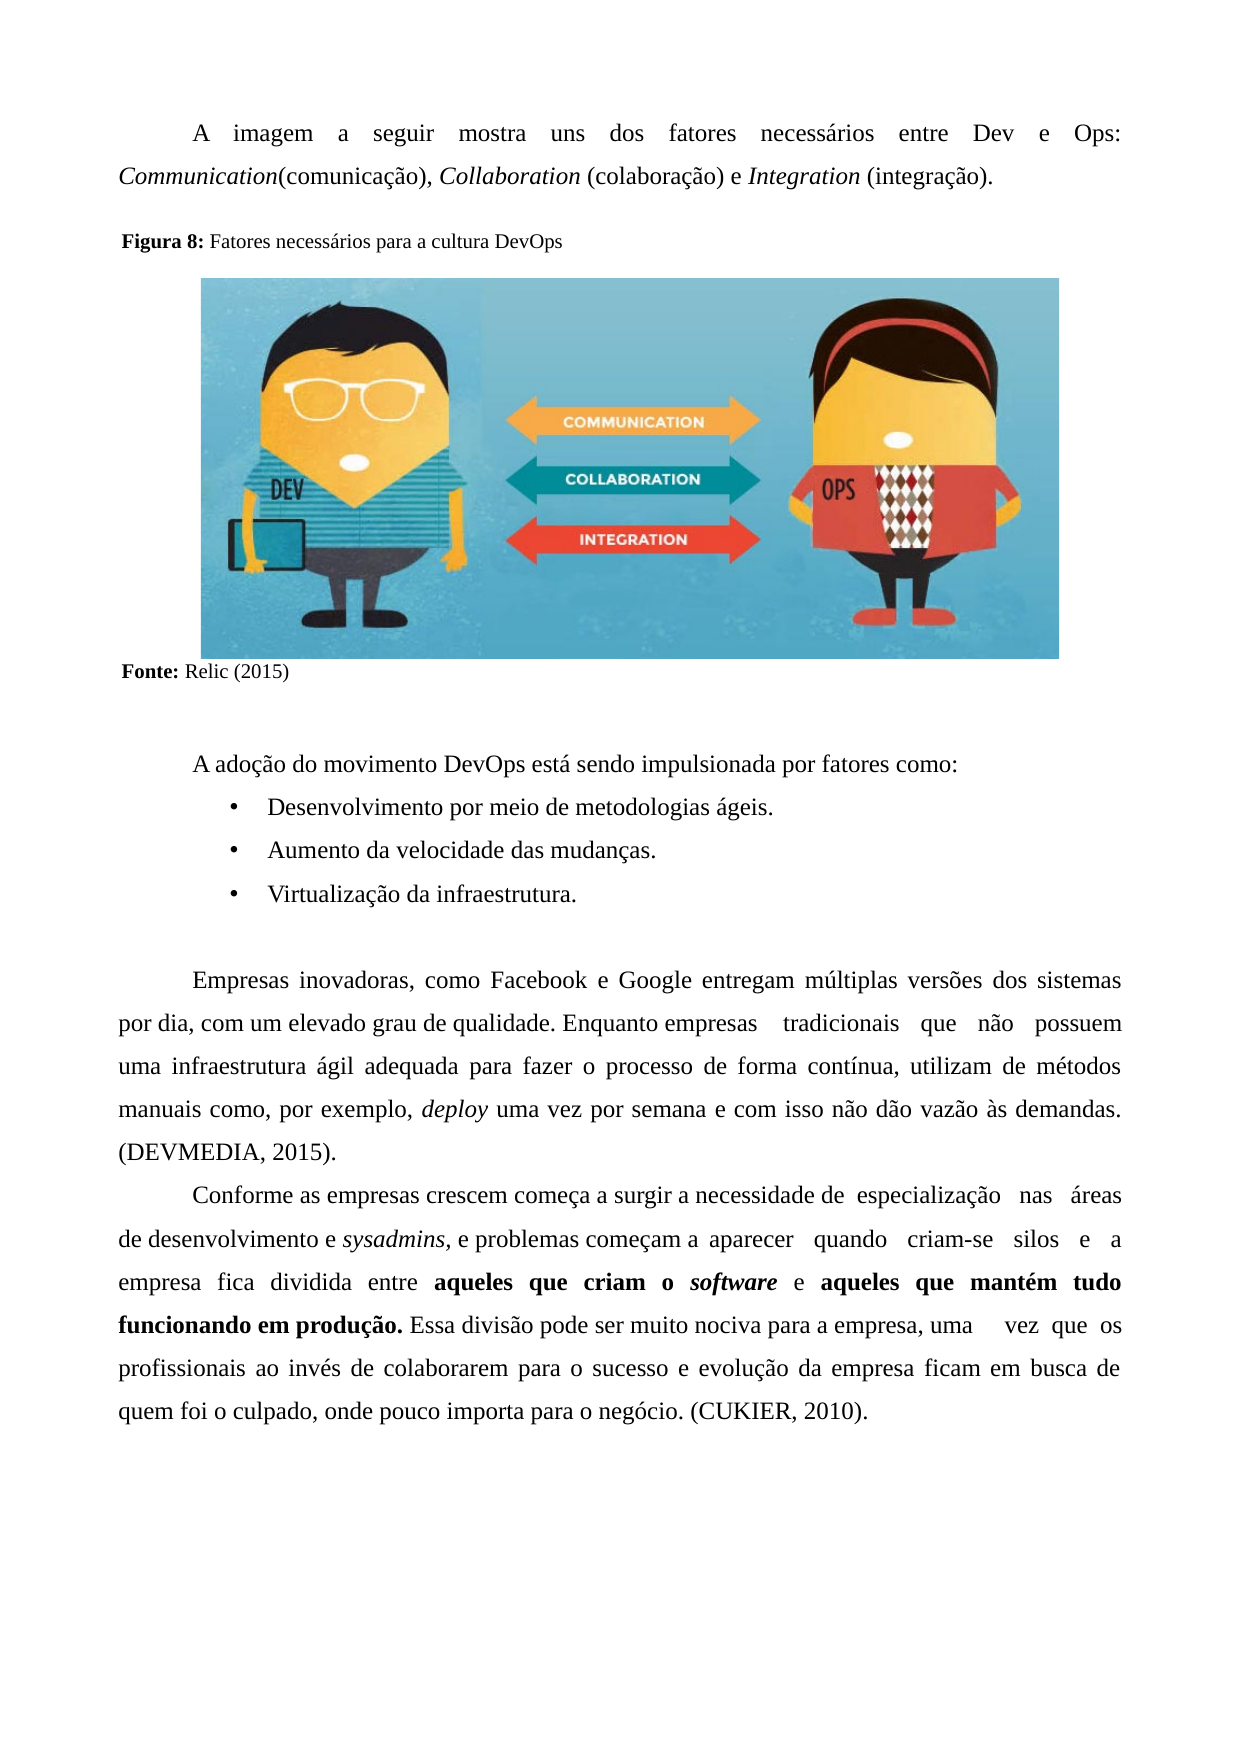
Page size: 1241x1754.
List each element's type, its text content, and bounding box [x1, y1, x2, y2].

list Virtualização da infraestrutura. [229, 879, 1122, 907]
text A imagem a seguir mostra uns dos fatores necessários entre Dev e Ops: Communication(comunicação), Collaboration (colaboração) e Integration (integração). [118, 118, 1122, 190]
list Desenvolvimento por meio de metodologias ágeis. [229, 792, 1122, 821]
text A adoção do movimento DevOps está sendo impulsionada por fatores como: [118, 749, 1122, 778]
picture [200, 278, 1060, 659]
text Fonte: Relic (2015) [121, 659, 1138, 683]
list Aumento da velocidade das mudanças. [229, 836, 1122, 864]
text Figura 8: Fatores necessários para a cultura DevOps [121, 229, 1138, 253]
text Conforme as empresas crescem começa a surgir a necessidade de especialização nas áreas de desenvolvimento e sysadmins, e problemas começam a aparecer quando criam-se silos e a empresa fica dividida entre aqueles que criam o software e aqueles que mantém tudo funcionando em produção. Essa divisão pode ser muito nociva para a empresa, uma vez que os profissionais ao invés de colaborarem para o sucesso e evolução da empresa ficam em busca de quem foi o culpado, onde pouco importa para o negócio. (CUKIER, 2010). [118, 1181, 1122, 1425]
text Empresas inovadoras, como Facebook e Google entregam múltiplas versões dos sistemas por dia, com um elevado grau de qualidade. Enquanto empresas tradicionais que não possuem uma infraestrutura ágil adequada para fazer o processo de forma contínua, utilizam de métodos manuais como, por exemplo, deploy uma vez por semana e com isso não dão vazão às demandas. (DEVMEDIA, 2015). [118, 965, 1122, 1166]
